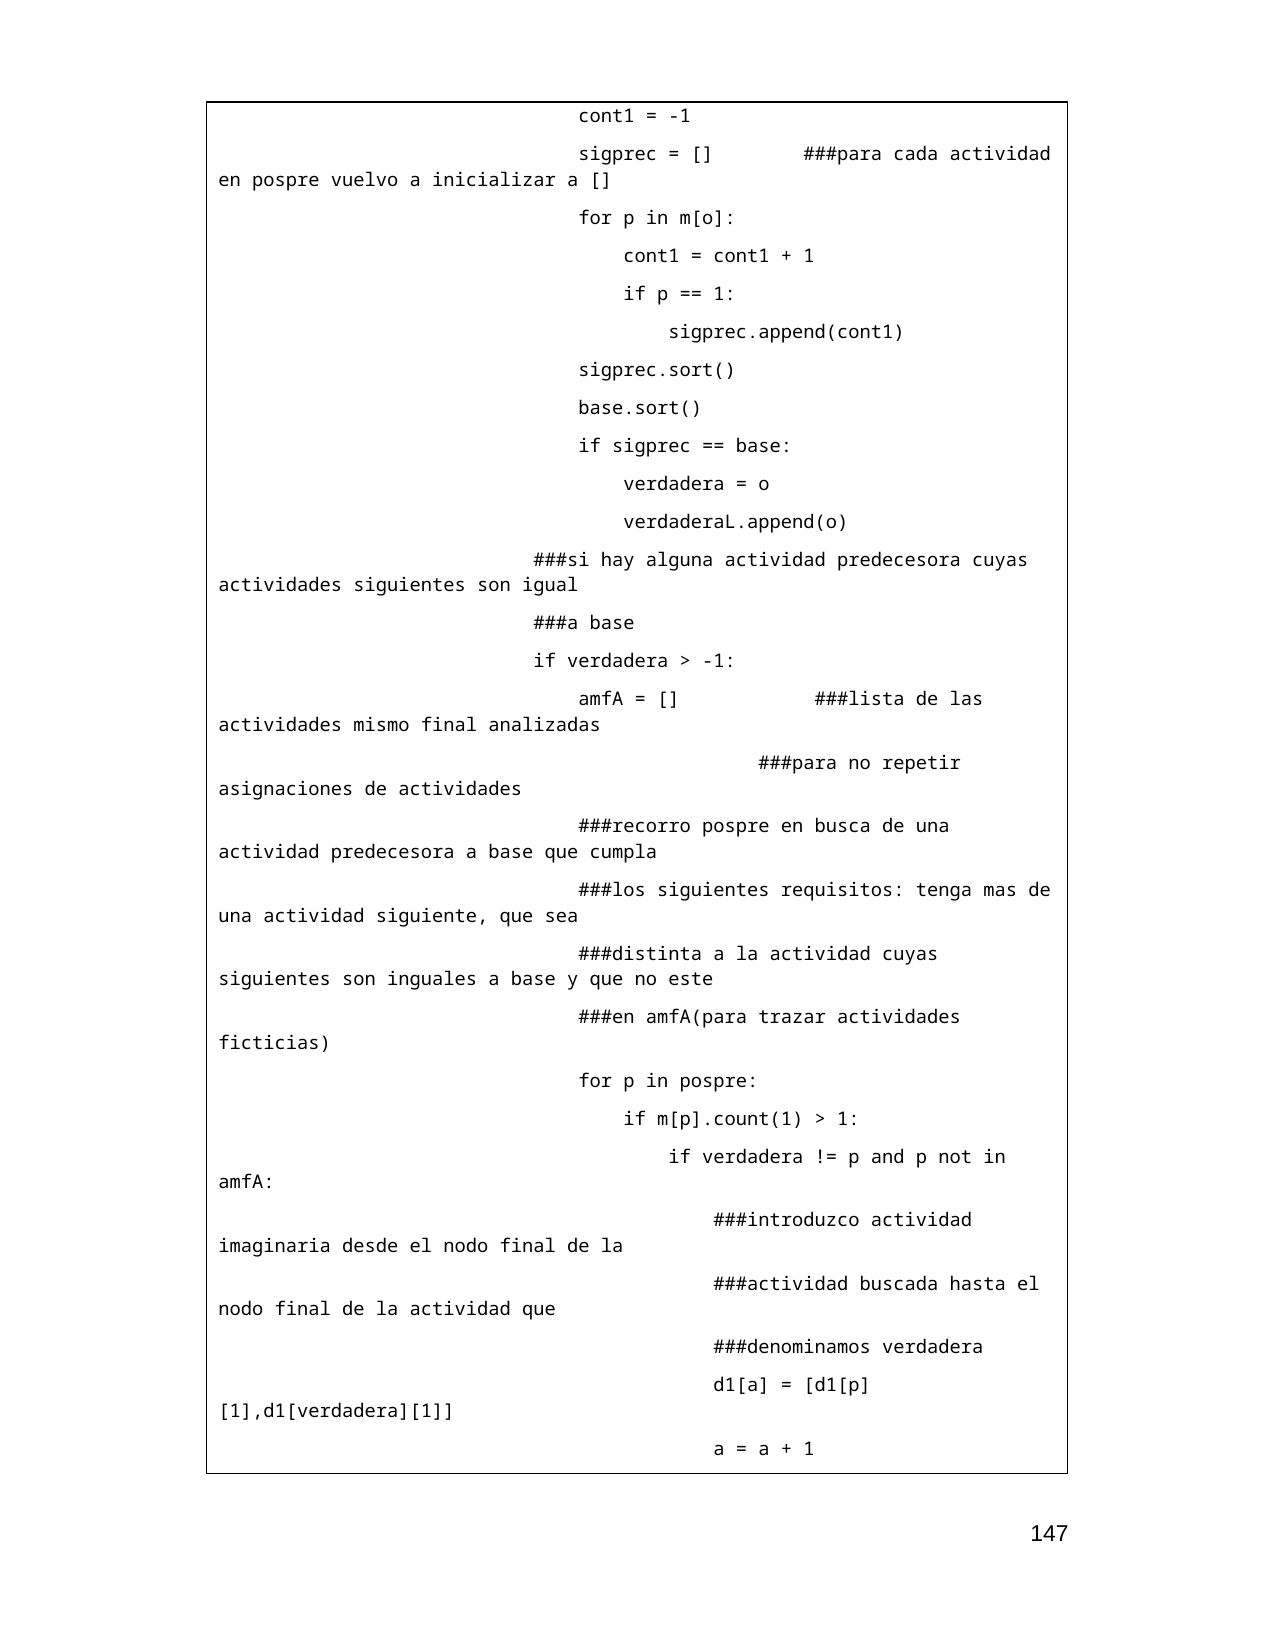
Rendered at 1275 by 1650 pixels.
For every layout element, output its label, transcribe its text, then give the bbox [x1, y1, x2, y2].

table_header cont1 = -1 sigprec = [] ###para cada actividad en pospre vuelvo a inicializar a [] for p in m[o]: cont1 = cont1 + 1 if p == 1: sigprec.append(cont1) sigprec.sort() base.sort() if sigprec == base: verdadera = o verdaderaL.append(o) ###si hay alguna actividad predecesora cuyas actividades siguientes son igual ###a base if verdadera > -1: amfA = [] ###lista de las actividades mismo final analizadas ###para no repetir asignaciones de actividades ###recorro pospre en busca de una actividad predecesora a base que cumpla ###los siguientes requisitos: tenga mas de una actividad siguiente, que sea ###distinta a la actividad cuyas siguientes son inguales a base y que no este ###en amfA(para trazar actividades ficticias) for p in pospre: if m[p].count(1) > 1: if verdadera != p and p not in amfA: ###introduzco actividad imaginaria desde el nodo final de la ###actividad buscada hasta el nodo final de la actividad que ###denominamos verdadera d1[a] = [d1[p][1],d1[verdadera][1]] a = a + 1 [207, 103, 1067, 1473]
